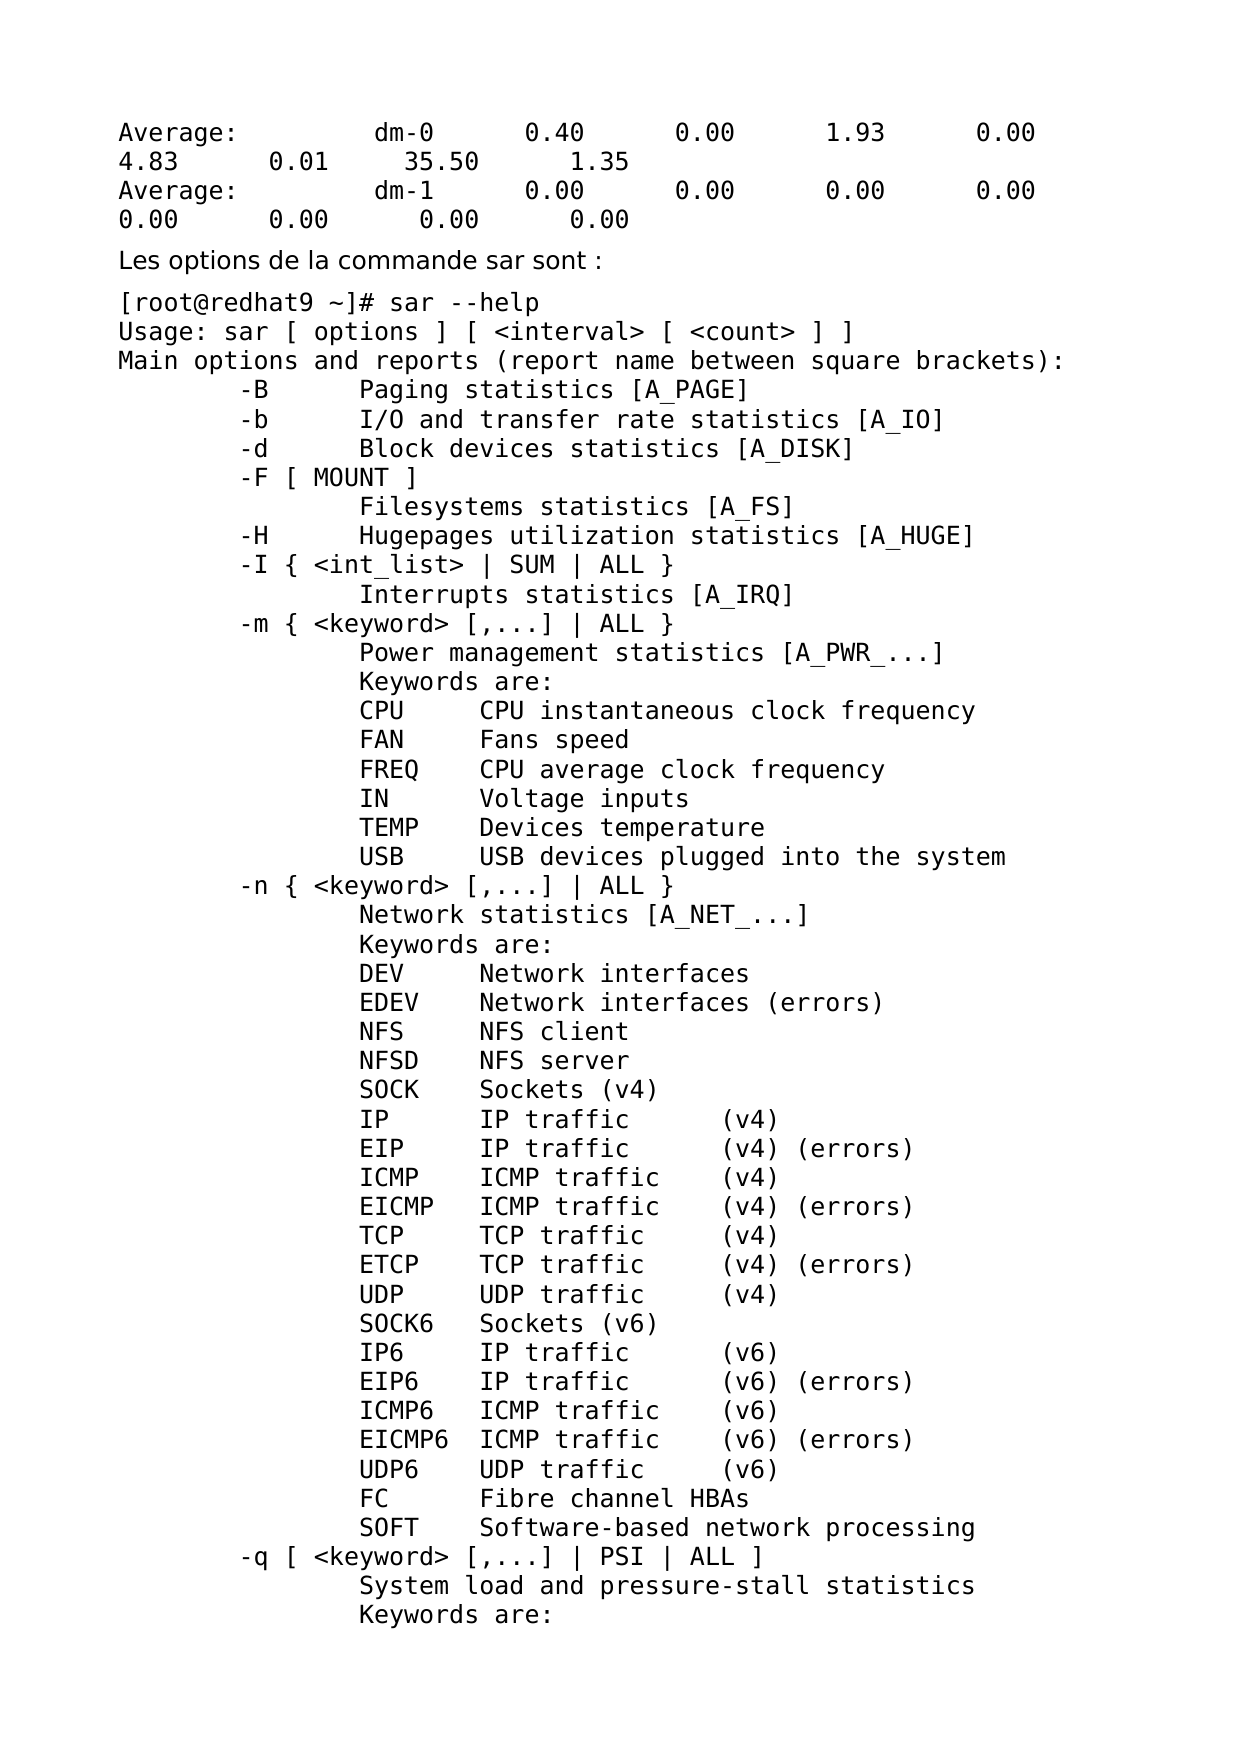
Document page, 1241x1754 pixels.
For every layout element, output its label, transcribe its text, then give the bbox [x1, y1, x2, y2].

text [root@redhat9 ~]# sar --help Usage: sar [ options ] [ <interval> [ <count> ] ] Main options and reports (report name between square brackets): -B Paging statistics [A_PAGE] -b I/O and transfer rate statistics [A_IO] -d Block devices statistics [A_DISK] -F [ MOUNT ] Filesystems statistics [A_FS] -H Hugepages utilization statistics [A_HUGE] -I { <int_list> | SUM | ALL } Interrupts statistics [A_IRQ] -m { <keyword> [,...] | ALL } Power management statistics [A_PWR_...] Keywords are: CPU CPU instantaneous clock frequency FAN Fans speed FREQ CPU average clock frequency IN Voltage inputs TEMP Devices temperature USB USB devices plugged into the system -n { <keyword> [,...] | ALL } Network statistics [A_NET_...] Keywords are: DEV Network interfaces EDEV Network interfaces (errors) NFS NFS client NFSD NFS server SOCK Sockets (v4) IP IP traffic (v4) EIP IP traffic (v4) (errors) ICMP ICMP traffic (v4) EICMP ICMP traffic (v4) (errors) TCP TCP traffic (v4) ETCP TCP traffic (v4) (errors) UDP UDP traffic (v4) SOCK6 Sockets (v6) IP6 IP traffic (v6) EIP6 IP traffic (v6) (errors) ICMP6 ICMP traffic (v6) EICMP6 ICMP traffic (v6) (errors) UDP6 UDP traffic (v6) FC Fibre channel HBAs SOFT Software-based network processing -q [ <keyword> [,...] | PSI | ALL ] System load and pressure-stall statistics Keywords are: [118, 288, 1122, 1630]
text Average: dm-0 0.40 0.00 1.93 0.00 4.83 0.01 35.50 1.35 Average: dm-1 0.00 0.00 0.00 0.00 0.00 0.00 0.00 0.00 [118, 118, 1122, 235]
text Les options de la commande sar sont : [118, 247, 1122, 276]
